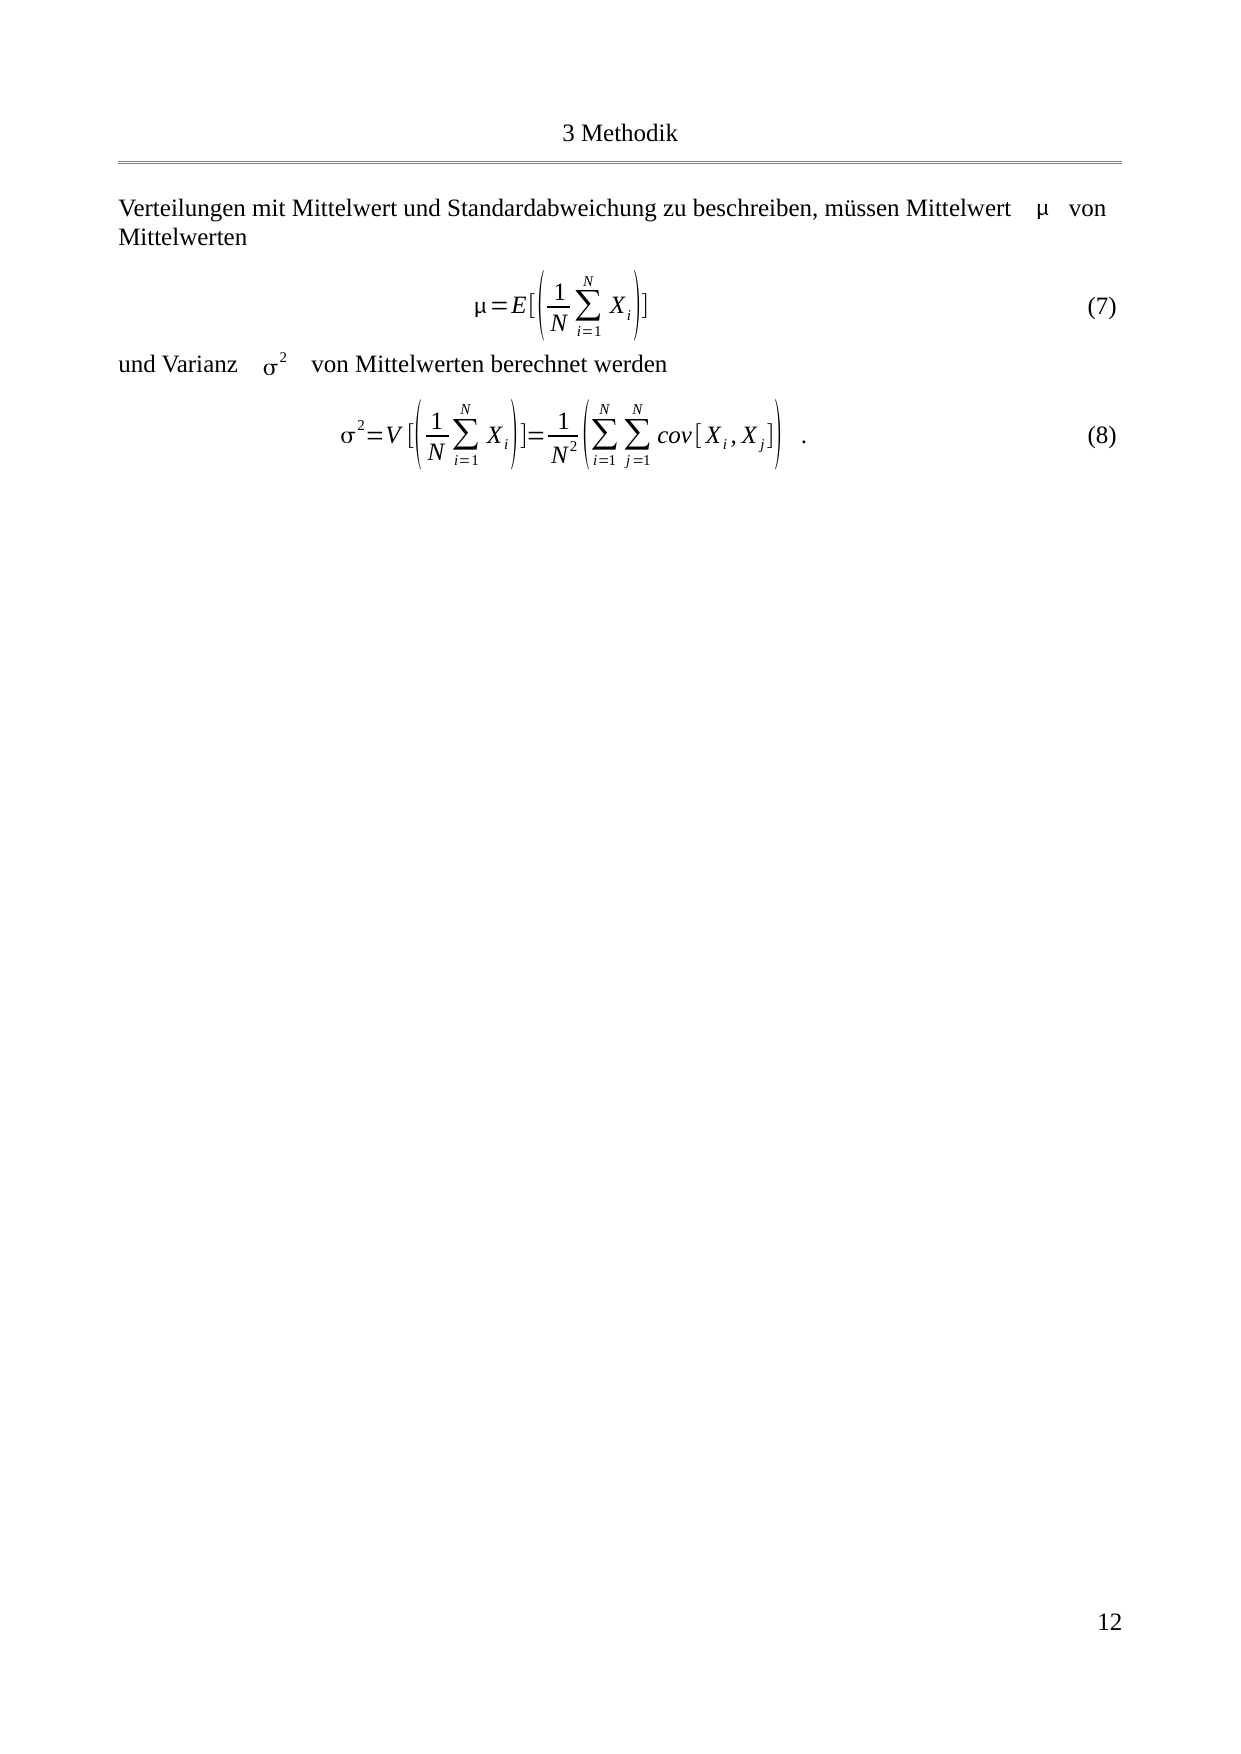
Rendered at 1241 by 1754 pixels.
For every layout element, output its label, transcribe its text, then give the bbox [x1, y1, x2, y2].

table_header [118, 263, 1010, 348]
table_header (7) [1010, 263, 1122, 348]
table_header . [118, 392, 1010, 477]
text und Varianz von Mittelwerten berechnet werden [118, 348, 1122, 379]
table_header (8) [1010, 392, 1122, 477]
text Verteilungen mit Mittelwert und Standardabweichung zu beschreiben, müssen Mittelwert von Mittelwerten [118, 193, 1122, 251]
